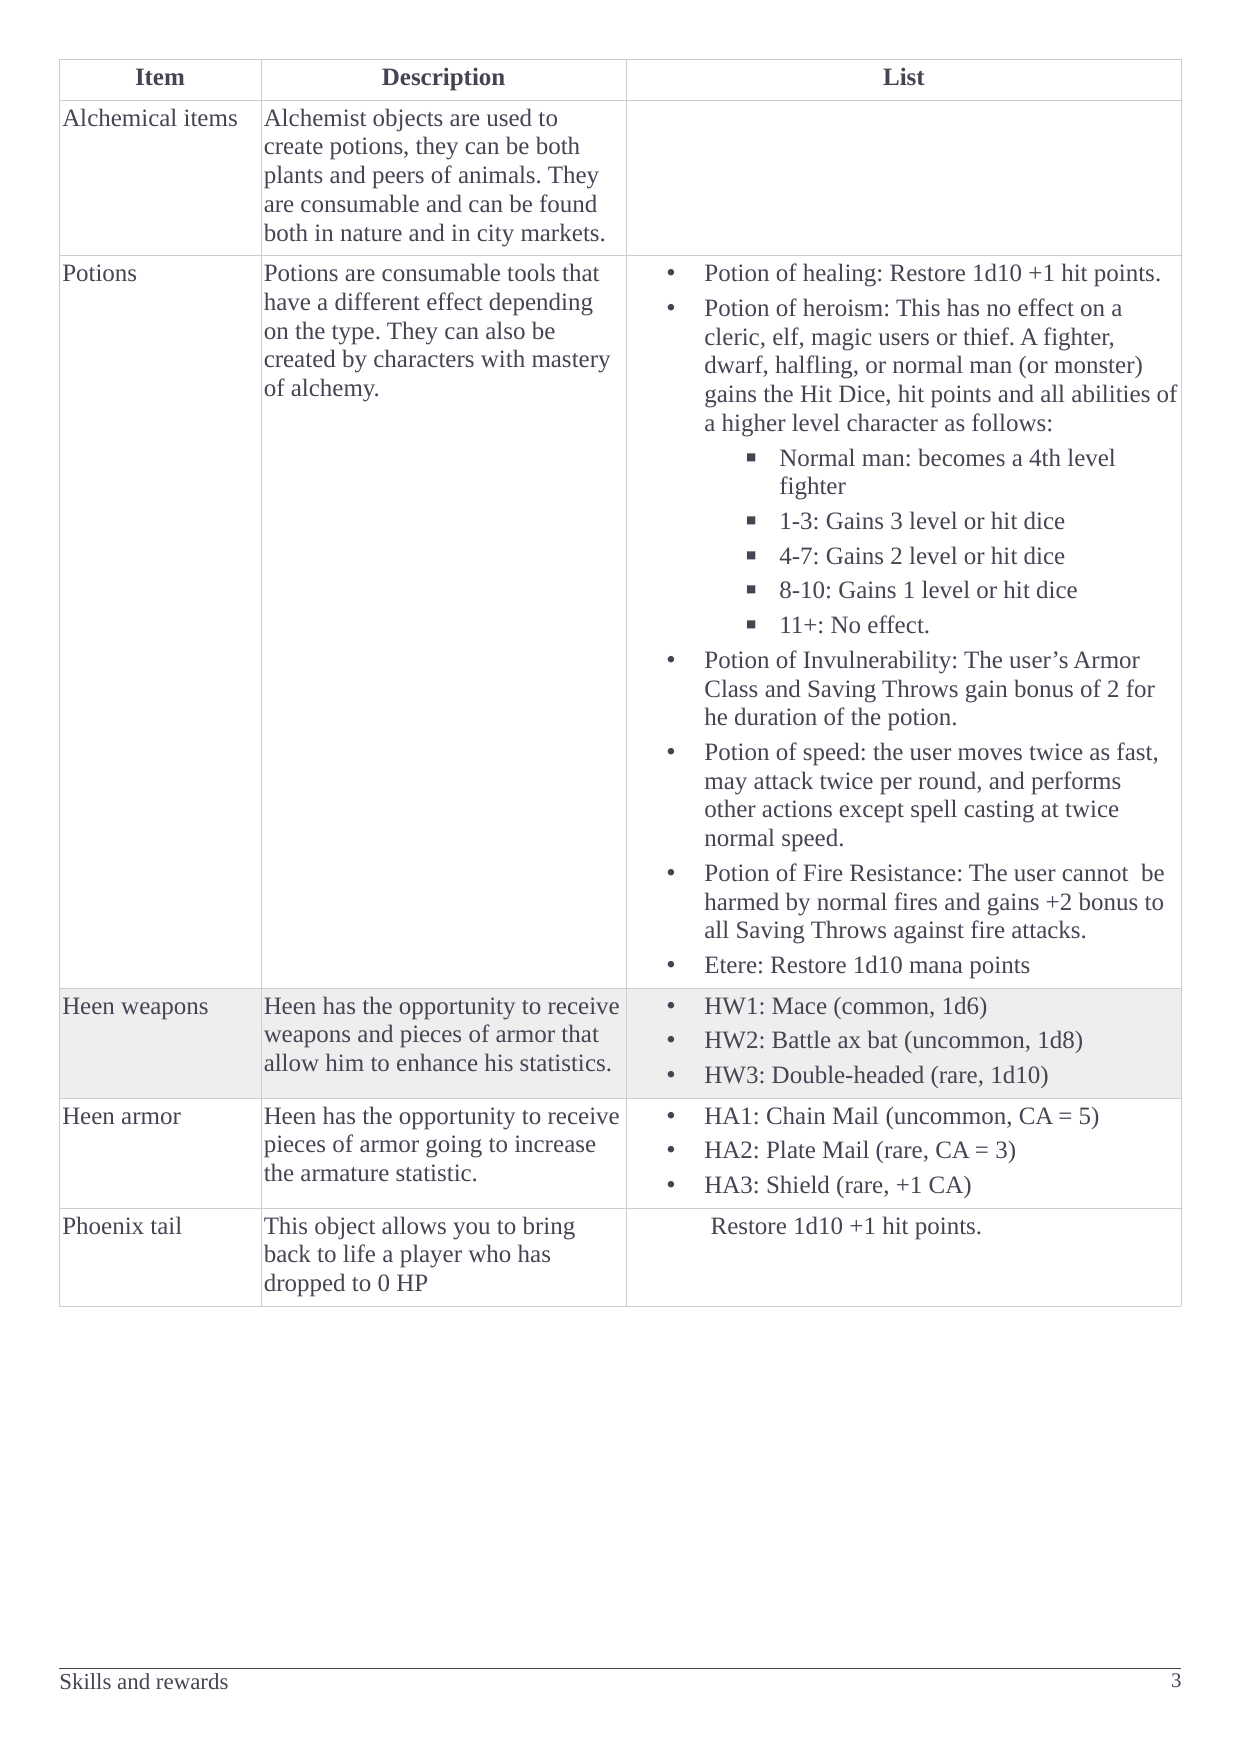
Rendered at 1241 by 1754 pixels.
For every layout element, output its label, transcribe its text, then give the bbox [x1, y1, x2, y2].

table_cell This object allows you to bring back to life a player who has dropped to 0 HP [262, 1209, 626, 1306]
table_cell Alchemist objects are used to create potions, they can be both plants and peers of animals. They are consumable and can be found both in nature and in city markets. [262, 101, 626, 255]
table_cell [627, 101, 1181, 255]
table_cell Potions are consumable tools that have a different effect depending on the type. They can also be created by characters with mastery of alchemy. [262, 256, 626, 988]
table_cell Potion of healing: Restore 1d10 +1 hit points. Potion of heroism: This has no effect on a cleric, elf, magic users or thief. A fighter, dwarf, halfling, or normal man (or monster) gains the Hit Dice, hit points and all abilities of a higher level character as follows: Normal man: becomes a 4th level fighter 1-3: Gains 3 level or hit dice 4-7: Gains 2 level or hit dice 8-10: Gains 1 level or hit dice 11+: No effect. Potion of Invulnerability: The user’s Armor Class and Saving Throws gain bonus of 2 for he duration of the potion. Potion of speed: the user moves twice as fast, may attack twice per round, and performs other actions except spell casting at twice normal speed. Potion of Fire Resistance: The user cannot be harmed by normal fires and gains +2 bonus to all Saving Throws against fire attacks. Etere: Restore 1d10 mana points [627, 256, 1181, 988]
table_cell Restore 1d10 +1 hit points. [627, 1209, 1181, 1306]
table_cell Heen weapons [60, 989, 261, 1098]
table_cell Alchemical items [60, 101, 261, 255]
table_cell Heen has the opportunity to receive pieces of armor going to increase the armature statistic. [262, 1099, 626, 1208]
table_cell Heen armor [60, 1099, 261, 1208]
table_cell Phoenix tail [60, 1209, 261, 1306]
table_header List [627, 60, 1181, 100]
table_cell HA1: Chain Mail (uncommon, CA = 5) HA2: Plate Mail (rare, CA = 3) HA3: Shield (rare, +1 CA) [627, 1099, 1181, 1208]
table_cell HW1: Mace (common, 1d6) HW2: Battle ax bat (uncommon, 1d8) HW3: Double-headed (rare, 1d10) [627, 989, 1181, 1098]
table_cell Heen has the opportunity to receive weapons and pieces of armor that allow him to enhance his statistics. [262, 989, 626, 1098]
table_cell Potions [60, 256, 261, 988]
table_header Item [60, 60, 261, 100]
table_header Description [262, 60, 626, 100]
